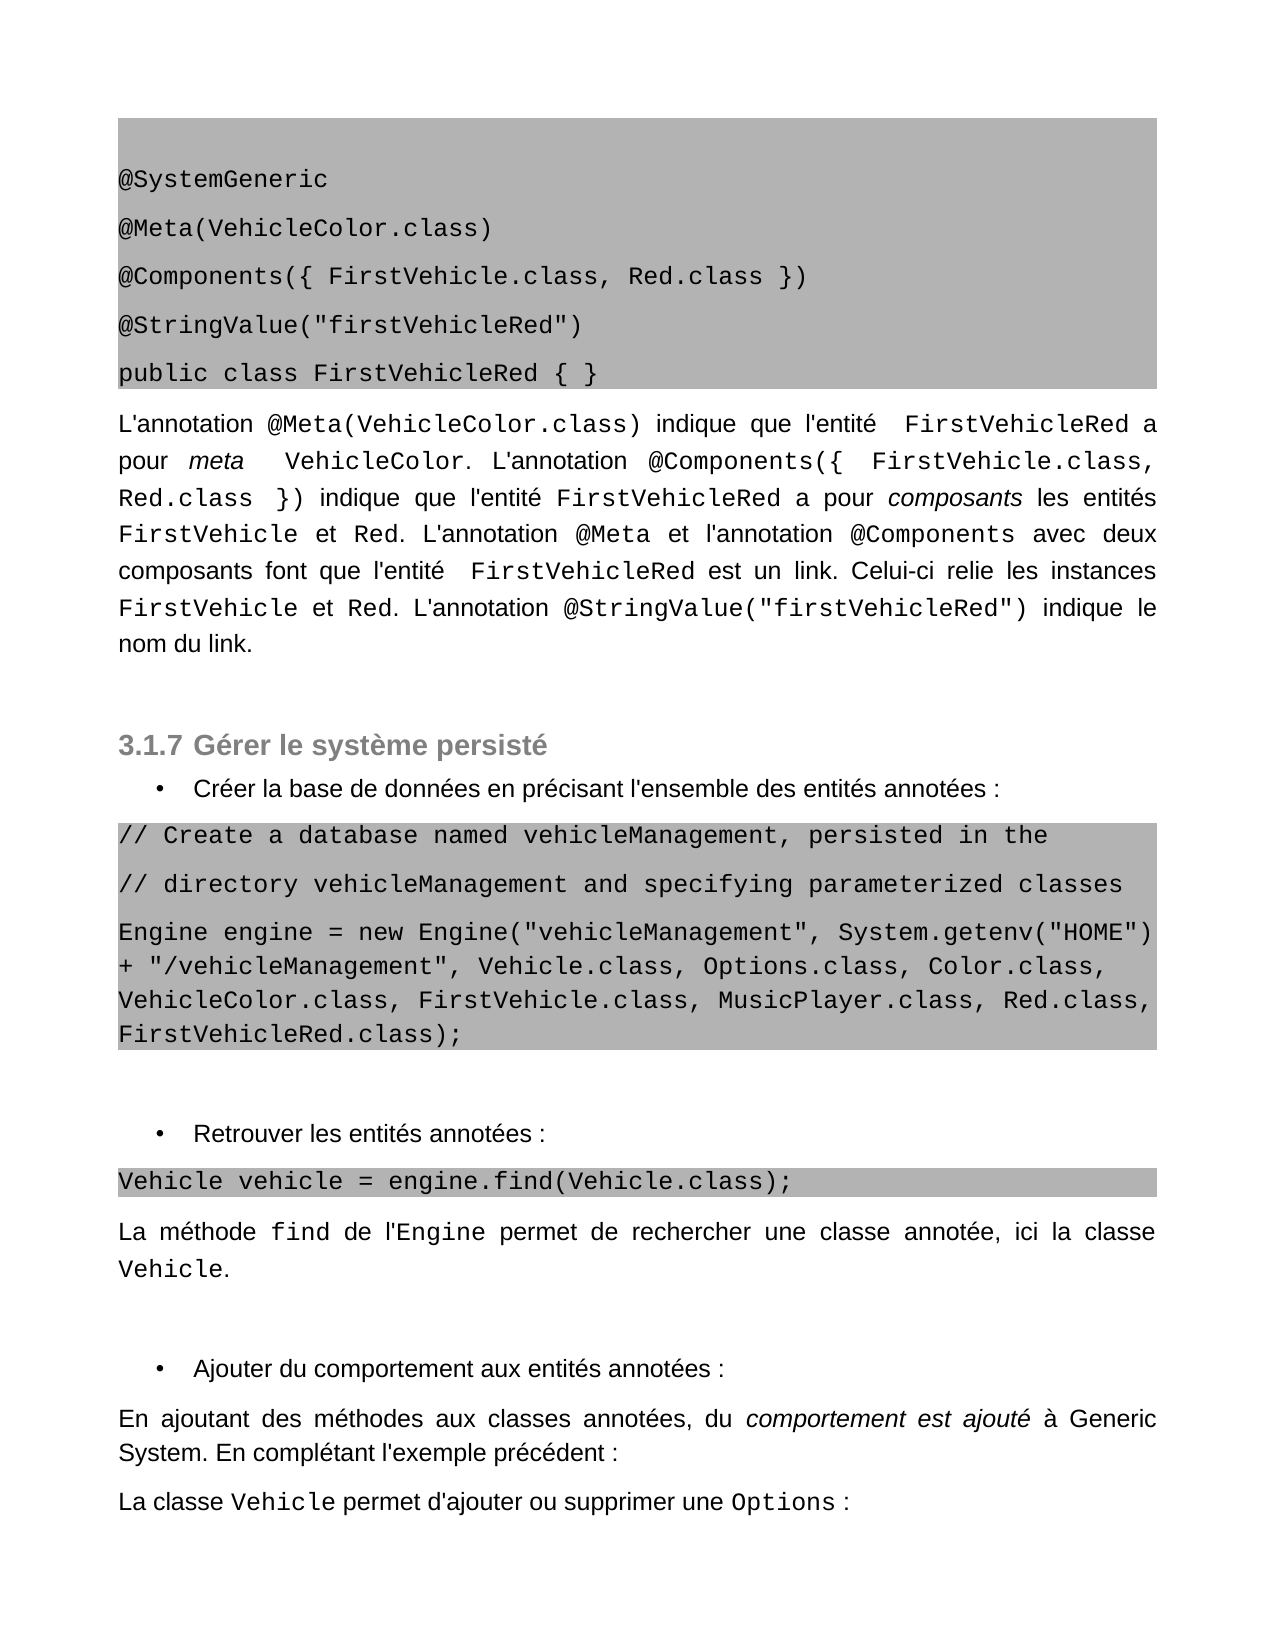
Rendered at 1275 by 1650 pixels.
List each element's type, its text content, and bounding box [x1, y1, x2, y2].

text @SystemGeneric [118, 167, 1157, 195]
text Engine engine = new Engine("vehicleManagement", System.getenv("HOME") + "/vehicleManagement", Vehicle.class, Options.class, Color.class, VehicleColor.class, FirstVehicle.class, MusicPlayer.class, Red.class, FirstVehicleRed.class); [118, 920, 1157, 1050]
text En ajoutant des méthodes aux classes annotées, du comportement est ajouté à Generic System. En complétant l'exemple précédent : [118, 1403, 1157, 1467]
text Vehicle vehicle = engine.find(Vehicle.class); [118, 1168, 1157, 1197]
text public class FirstVehicleRed { } [118, 361, 1157, 389]
text La méthode find de l'Engine permet de rechercher une classe annotée, ici la classe Vehicle. [118, 1217, 1157, 1284]
text // Create a database named vehicleManagement, persisted in the [118, 823, 1157, 851]
list Créer la base de données en précisant l'ensemble des entités annotées : [156, 773, 1157, 802]
list Ajouter du comportement aux entités annotées : [156, 1354, 1157, 1383]
list Retrouver les entités annotées : [156, 1119, 1157, 1148]
text @Components({ FirstVehicle.class, Red.class }) [118, 264, 1157, 292]
text @StringValue("firstVehicleRed") [118, 312, 1157, 341]
text La classe Vehicle permet d'ajouter ou supprimer une Options : [118, 1487, 1157, 1518]
text L'annotation @Meta(VehicleColor.class) indique que l'entité FirstVehicleRed a pour meta VehicleColor. L'annotation @Components({ FirstVehicle.class, Red.class }) indique que l'entité FirstVehicleRed a pour composants les entités FirstVehicle et Red. L'annotation @Meta et l'annotation @Components avec deux composants font que l'entité FirstVehicleRed est un link. Celui-ci relie les instances FirstVehicle et Red. L'annotation @StringValue("firstVehicleRed") indique le nom du link. [118, 409, 1157, 658]
text // directory vehicleManagement and specifying parameterized classes [118, 871, 1157, 899]
subtitle Gérer le système persisté [118, 727, 1157, 761]
text @Meta(VehicleColor.class) [118, 215, 1157, 243]
